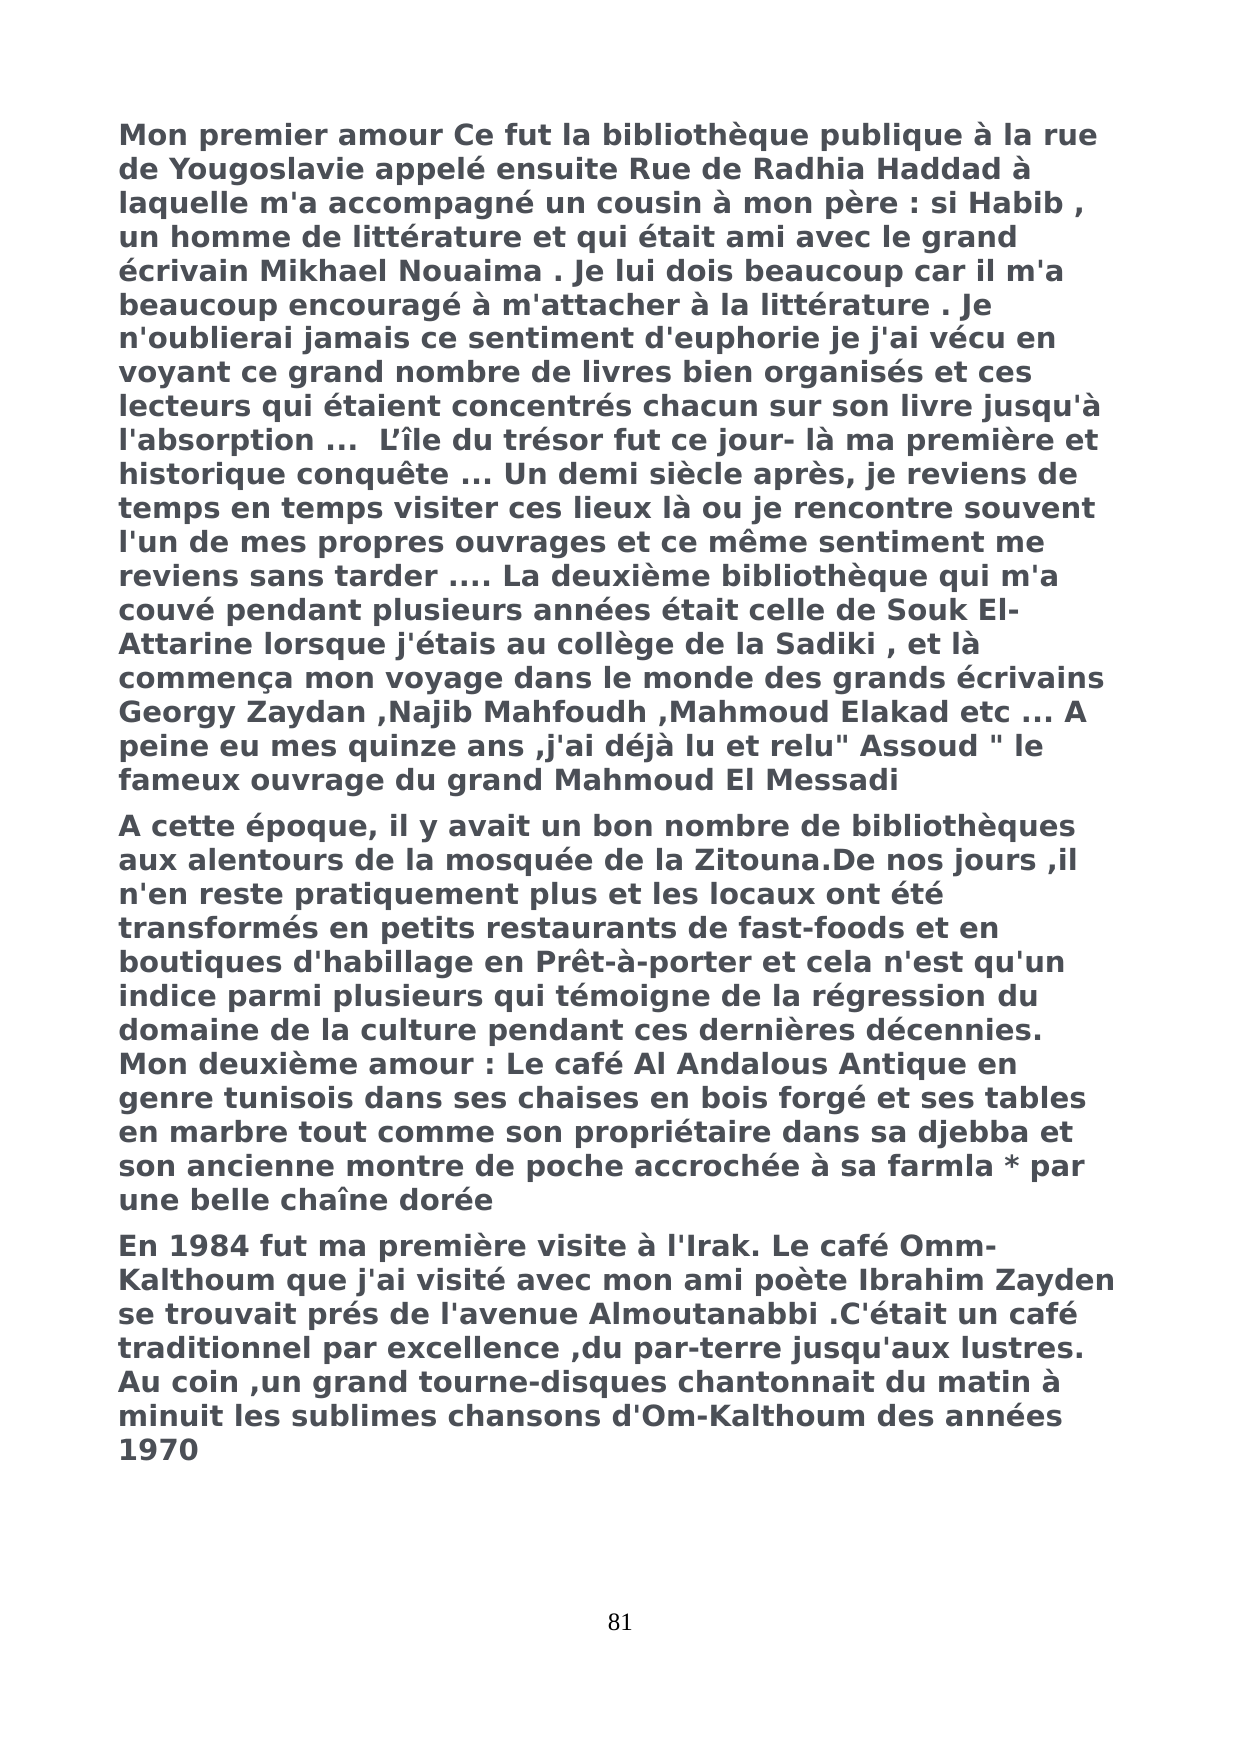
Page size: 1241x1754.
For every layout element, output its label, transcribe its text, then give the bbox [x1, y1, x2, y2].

subtitle A cette époque, il y avait un bon nombre de bibliothèques aux alentours de la mosquée de la Zitouna.De nos jours ,il n'en reste pratiquement plus et les locaux ont été transformés en petits restaurants de fast-foods et en boutiques d'habillage en Prêt-à-porter et cela n'est qu'un indice parmi plusieurs qui témoigne de la régression du domaine de la culture pendant ces dernières décennies. Mon deuxième amour : Le café Al Andalous Antique en genre tunisois dans ses chaises en bois forgé et ses tables en marbre tout comme son propriétaire dans sa djebba et son ancienne montre de poche accrochée à sa farmla * par une belle chaîne dorée [118, 810, 1122, 1217]
subtitle Mon premier amour Ce fut la bibliothèque publique à la rue de Yougoslavie appelé ensuite Rue de Radhia Haddad à laquelle m'a accompagné un cousin à mon père : si Habib , un homme de littérature et qui était ami avec le grand écrivain Mikhael Nouaima . Je lui dois beaucoup car il m'a beaucoup encouragé à m'attacher à la littérature . Je n'oublierai jamais ce sentiment d'euphorie je j'ai vécu en voyant ce grand nombre de livres bien organisés et ces lecteurs qui étaient concentrés chacun sur son livre jusqu'à l'absorption ... L’île du trésor fut ce jour- là ma première et historique conquête ... Un demi siècle après, je reviens de temps en temps visiter ces lieux là ou je rencontre souvent l'un de mes propres ouvrages et ce même sentiment me reviens sans tarder .... La deuxième bibliothèque qui m'a couvé pendant plusieurs années était celle de Souk El-Attarine lorsque j'étais au collège de la Sadiki , et là commença mon voyage dans le monde des grands écrivains Georgy Zaydan ,Najib Mahfoudh ,Mahmoud Elakad etc ... A peine eu mes quinze ans ,j'ai déjà lu et relu" Assoud " le fameux ouvrage du grand Mahmoud El Messadi [118, 118, 1122, 797]
subtitle En 1984 fut ma première visite à l'Irak. Le café Omm-Kalthoum que j'ai visité avec mon ami poète Ibrahim Zayden se trouvait prés de l'avenue Almoutanabbi .C'était un café traditionnel par excellence ,du par-terre jusqu'aux lustres. Au coin ,un grand tourne-disques chantonnait du matin à minuit les sublimes chansons d'Om-Kalthoum des années 1970 [118, 1230, 1122, 1467]
